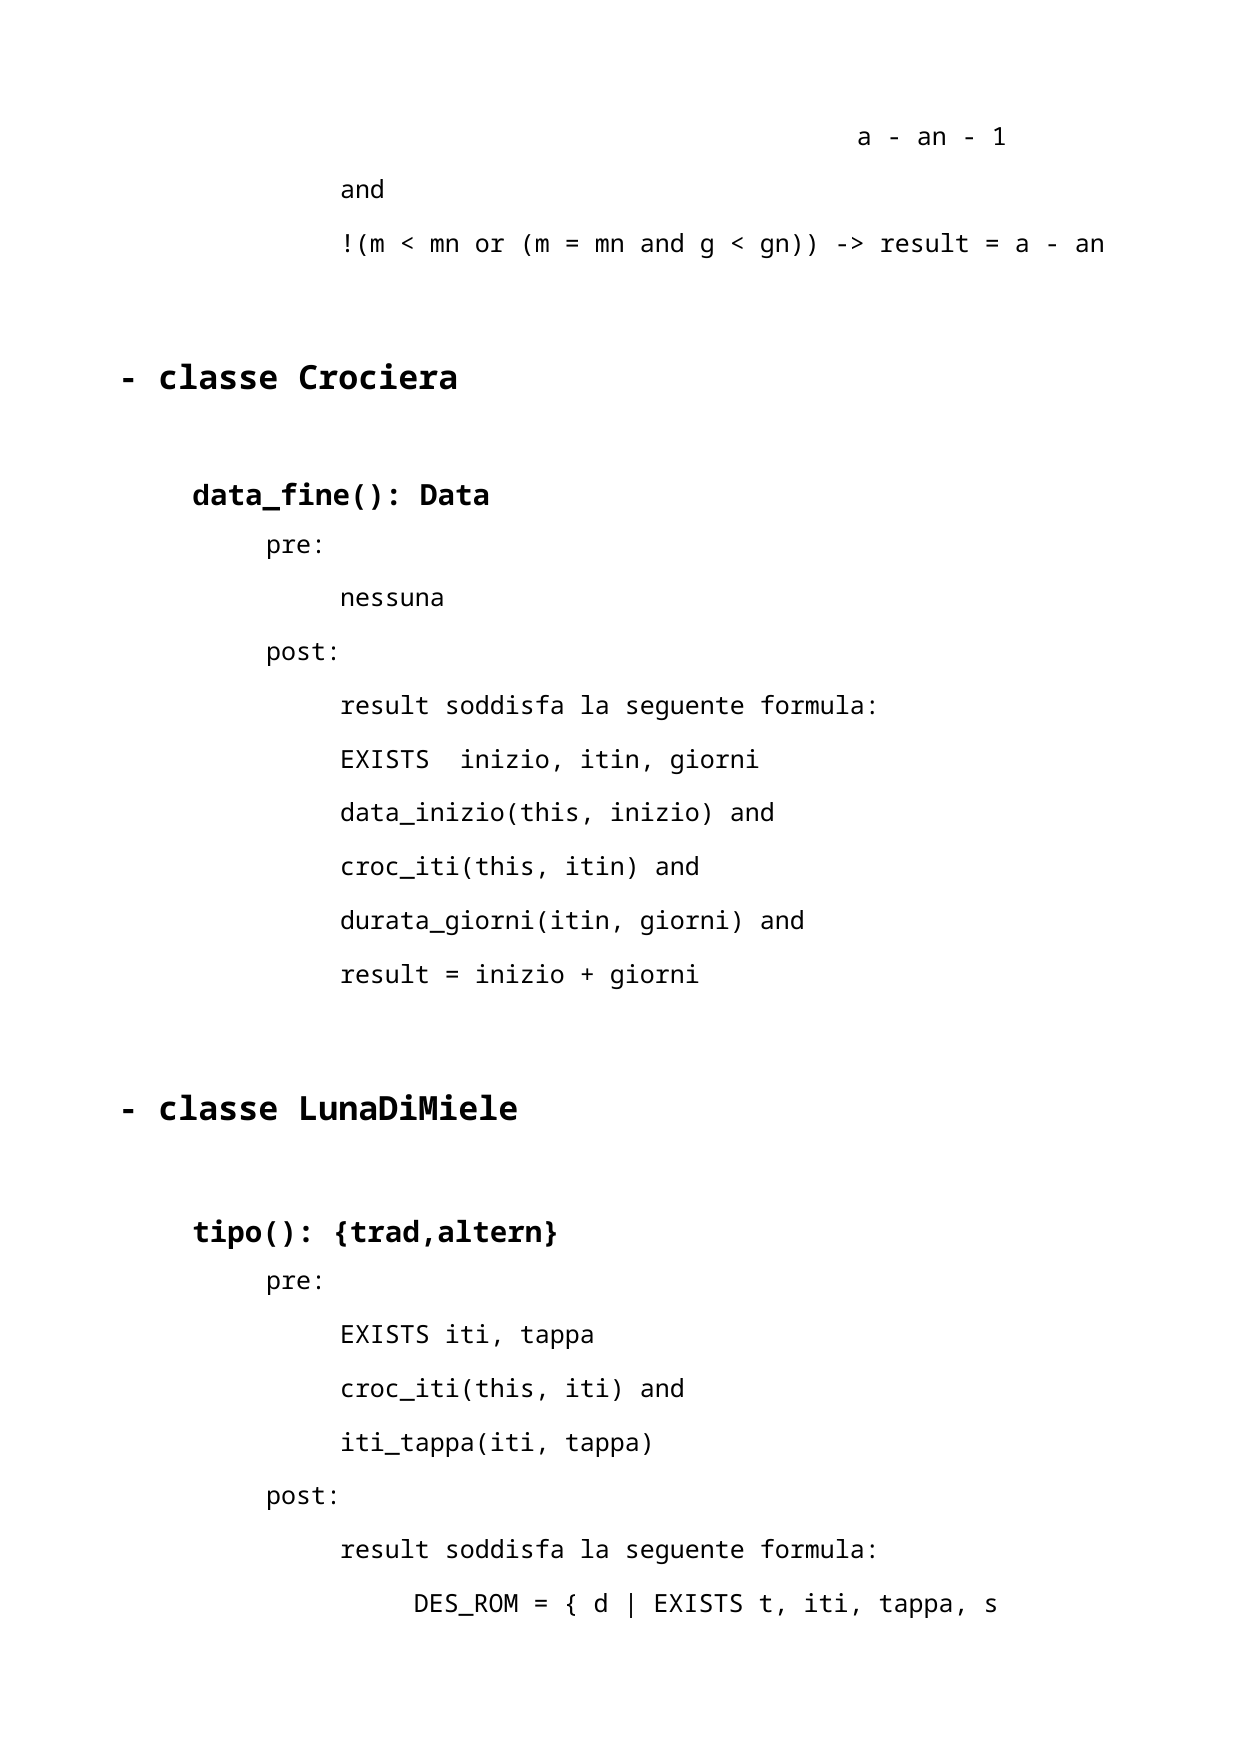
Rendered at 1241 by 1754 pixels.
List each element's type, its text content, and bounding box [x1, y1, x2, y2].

text pre: [118, 526, 1122, 560]
text iti_tappa(iti, tappa) [118, 1424, 1122, 1458]
text croc_iti(this, itin) and [118, 849, 1122, 883]
text EXISTS inizio, itin, giorni [118, 741, 1122, 775]
subtitle tipo(): {trad,altern} [118, 1211, 1122, 1251]
text croc_iti(this, iti) and [118, 1371, 1122, 1404]
subtitle data_fine(): Data [118, 474, 1122, 514]
text EXISTS iti, tappa [118, 1317, 1122, 1351]
text post: [118, 634, 1122, 668]
text result = inizio + giorni [118, 956, 1122, 990]
text pre: [118, 1263, 1122, 1297]
text nessuna [118, 580, 1122, 614]
text DES_ROM = { d | EXISTS t, iti, tappa, s [118, 1586, 1122, 1619]
text data_inizio(this, inizio) and [118, 795, 1122, 829]
text post: [118, 1478, 1122, 1512]
subtitle - classe LunaDiMiele [118, 1084, 1122, 1130]
text result soddisfa la seguente formula: [118, 1532, 1122, 1566]
subtitle - classe Crociera [118, 354, 1122, 399]
text and [118, 172, 1122, 206]
text !(m < mn or (m = mn and g < gn)) -> result = a - an [118, 226, 1122, 260]
text result soddisfa la seguente formula: [118, 687, 1122, 722]
text a - an - 1 [118, 118, 1122, 152]
text durata_giorni(itin, giorni) and [118, 902, 1122, 937]
